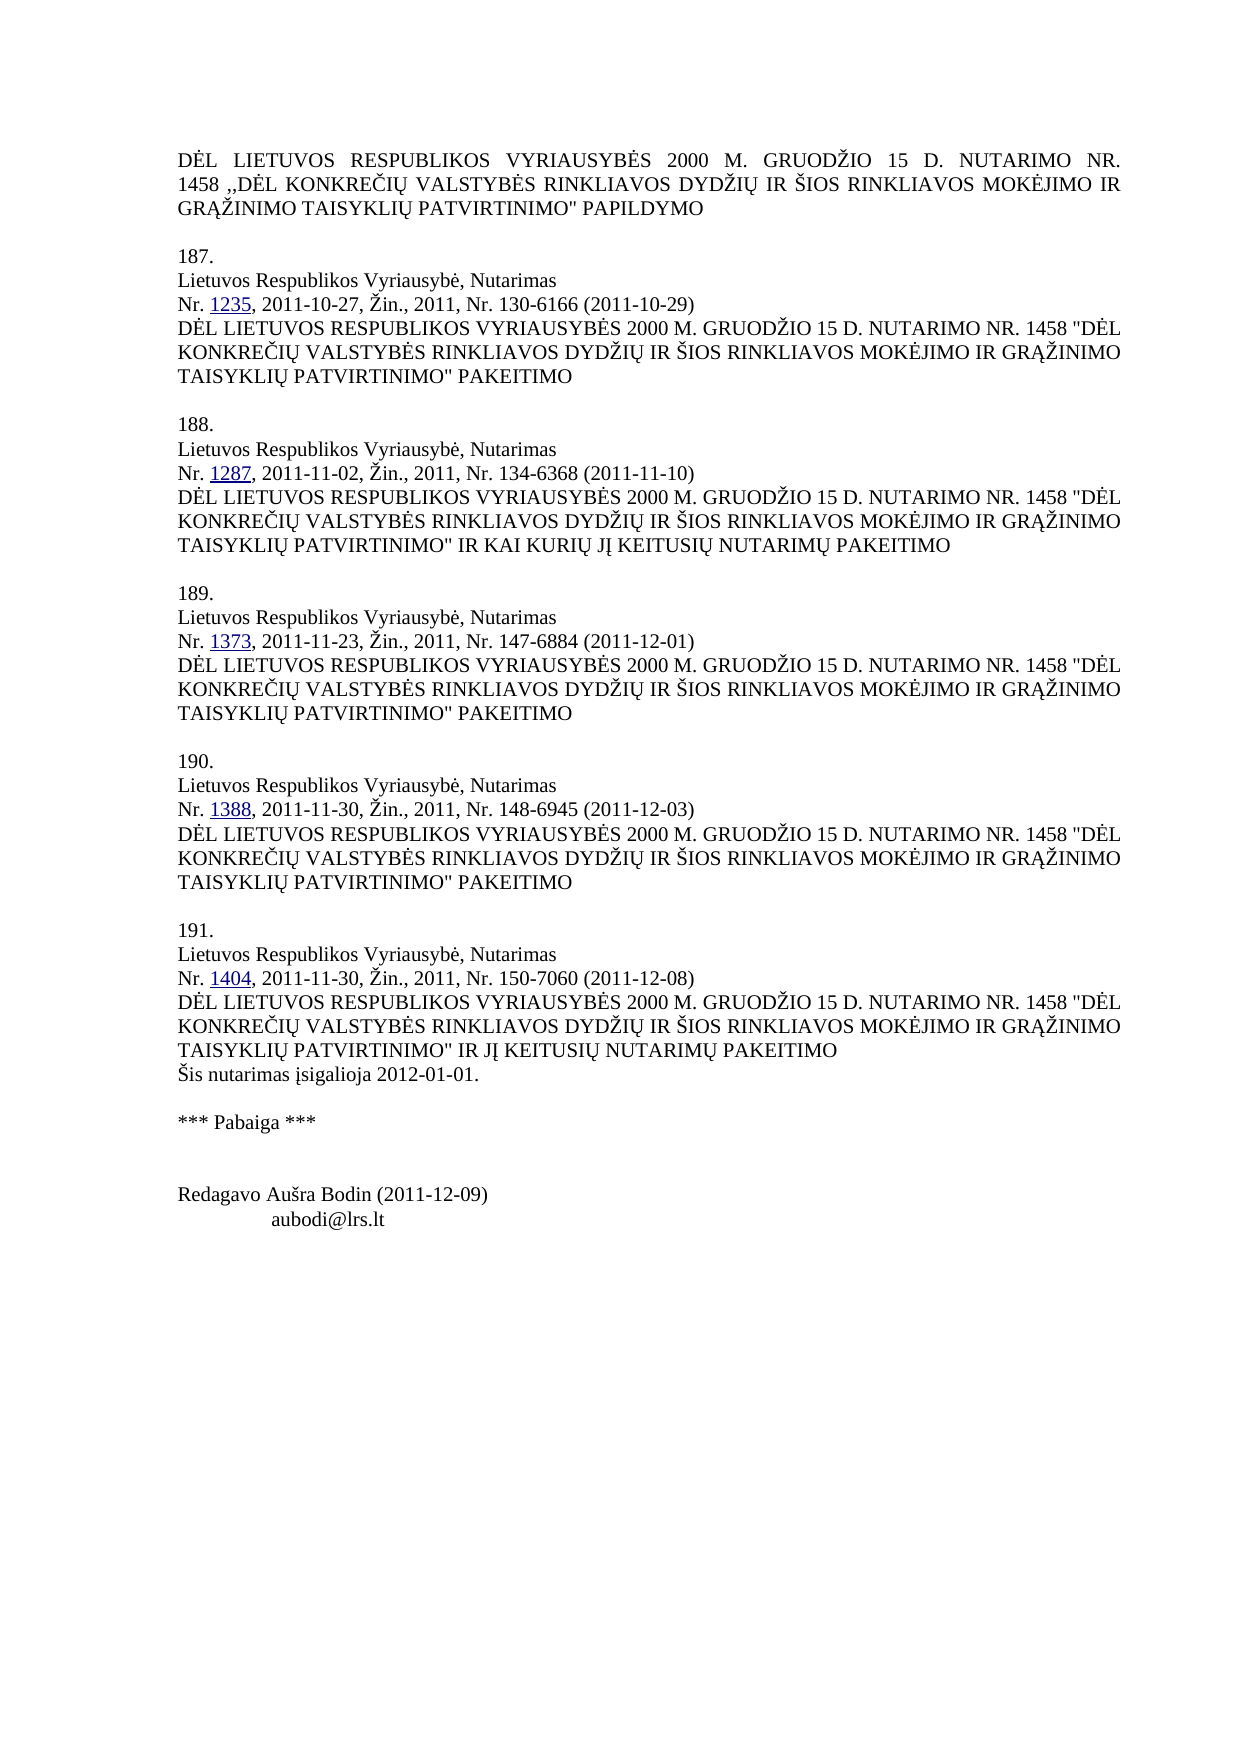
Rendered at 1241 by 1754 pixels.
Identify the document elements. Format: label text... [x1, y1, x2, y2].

text *** Pabaiga *** [177, 1110, 1122, 1134]
text DĖL LIETUVOS RESPUBLIKOS VYRIAUSYBĖS 2000 M. GRUODŽIO 15 D. NUTARIMO NR. 1458 "DĖL KONKREČIŲ VALSTYBĖS RINKLIAVOS DYDŽIŲ IR ŠIOS RINKLIAVOS MOKĖJIMO IR GRĄŽINIMO TAISYKLIŲ PATVIRTINIMO" IR JĮ KEITUSIŲ NUTARIMŲ PAKEITIMO [177, 990, 1122, 1062]
text DĖL LIETUVOS RESPUBLIKOS VYRIAUSYBĖS 2000 M. GRUODŽIO 15 D. NUTARIMO NR. 1458 "DĖL KONKREČIŲ VALSTYBĖS RINKLIAVOS DYDŽIŲ IR ŠIOS RINKLIAVOS MOKĖJIMO IR GRĄŽINIMO TAISYKLIŲ PATVIRTINIMO" PAKEITIMO [177, 821, 1122, 894]
text Nr. 1235, 2011-10-27, Žin., 2011, Nr. 130-6166 (2011-10-29) [177, 292, 1122, 316]
text Nr. 1404, 2011-11-30, Žin., 2011, Nr. 150-7060 (2011-12-08) [177, 966, 1122, 990]
text aubodi@lrs.lt [177, 1206, 1122, 1231]
text 188. [177, 412, 1122, 436]
text Lietuvos Respublikos Vyriausybė, Nutarimas [177, 436, 1122, 461]
text Nr. 1373, 2011-11-23, Žin., 2011, Nr. 147-6884 (2011-12-01) [177, 629, 1122, 653]
text 189. [177, 581, 1122, 605]
text DĖL LIETUVOS RESPUBLIKOS VYRIAUSYBĖS 2000 M. GRUODŽIO 15 D. NUTARIMO NR. 1458 "DĖL KONKREČIŲ VALSTYBĖS RINKLIAVOS DYDŽIŲ IR ŠIOS RINKLIAVOS MOKĖJIMO IR GRĄŽINIMO TAISYKLIŲ PATVIRTINIMO" IR KAI KURIŲ JĮ KEITUSIŲ NUTARIMŲ PAKEITIMO [177, 484, 1122, 557]
text Lietuvos Respublikos Vyriausybė, Nutarimas [177, 268, 1122, 292]
text Redagavo Aušra Bodin (2011-12-09) [177, 1182, 1122, 1206]
text 190. [177, 749, 1122, 773]
text Lietuvos Respublikos Vyriausybė, Nutarimas [177, 942, 1122, 966]
text DĖL LIETUVOS RESPUBLIKOS VYRIAUSYBĖS 2000 M. GRUODŽIO 15 D. NUTARIMO NR. 1458 "DĖL KONKREČIŲ VALSTYBĖS RINKLIAVOS DYDŽIŲ IR ŠIOS RINKLIAVOS MOKĖJIMO IR GRĄŽINIMO TAISYKLIŲ PATVIRTINIMO" PAKEITIMO [177, 316, 1122, 388]
text DĖL LIETUVOS RESPUBLIKOS VYRIAUSYBĖS 2000 M. GRUODŽIO 15 D. NUTARIMO NR. 1458 "DĖL KONKREČIŲ VALSTYBĖS RINKLIAVOS DYDŽIŲ IR ŠIOS RINKLIAVOS MOKĖJIMO IR GRĄŽINIMO TAISYKLIŲ PATVIRTINIMO" PAKEITIMO [177, 653, 1122, 725]
text Nr. 1287, 2011-11-02, Žin., 2011, Nr. 134-6368 (2011-11-10) [177, 461, 1122, 484]
text DĖL LIETUVOS RESPUBLIKOS VYRIAUSYBĖS 2000 M. GRUODŽIO 15 D. NUTARIMO NR. 1458 ,,DĖL KONKREČIŲ VALSTYBĖS RINKLIAVOS DYDŽIŲ IR ŠIOS RINKLIAVOS MOKĖJIMO IR GRĄŽINIMO TAISYKLIŲ PATVIRTINIMO" PAPILDYMO [177, 148, 1122, 220]
text Nr. 1388, 2011-11-30, Žin., 2011, Nr. 148-6945 (2011-12-03) [177, 797, 1122, 821]
text 187. [177, 244, 1122, 268]
text Lietuvos Respublikos Vyriausybė, Nutarimas [177, 605, 1122, 629]
text Šis nutarimas įsigalioja 2012-01-01. [177, 1062, 1122, 1086]
text 191. [177, 918, 1122, 942]
text Lietuvos Respublikos Vyriausybė, Nutarimas [177, 773, 1122, 797]
